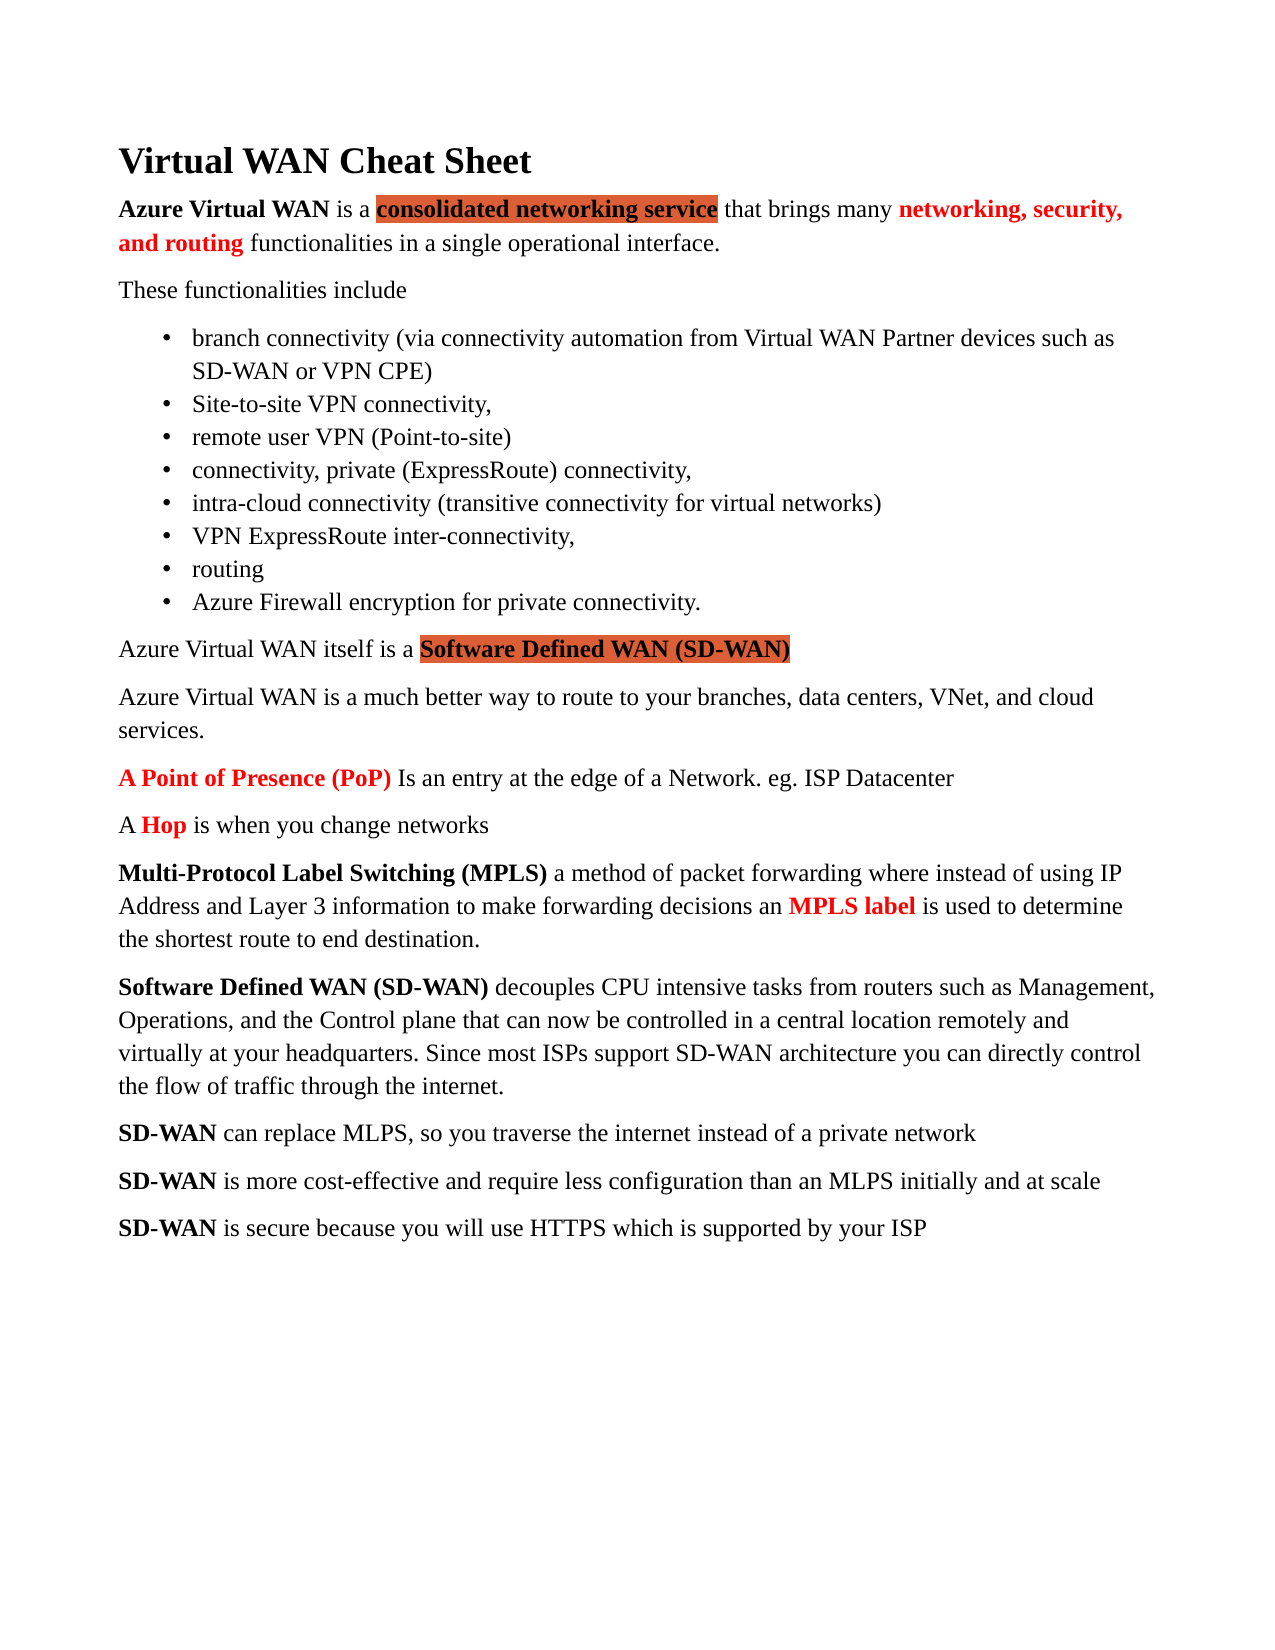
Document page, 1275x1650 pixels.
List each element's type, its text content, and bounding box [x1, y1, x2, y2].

list remote user VPN (Point-to-site) [162, 422, 1157, 451]
text A Hop is when you change networks [118, 810, 1157, 839]
list intra-cloud connectivity (transitive connectivity for virtual networks) [162, 488, 1157, 517]
text Azure Virtual WAN is a much better way to route to your branches, data centers, VNet, and cloud services. [118, 682, 1157, 744]
list Site-to-site VPN connectivity, [162, 389, 1157, 418]
text Azure Virtual WAN is a consolidated networking service that brings many networking, security, and routing functionalities in a single operational interface. [118, 194, 1157, 256]
text SD-WAN is secure because you will use HTTPS which is supported by your ISP [118, 1213, 1157, 1242]
text Software Defined WAN (SD-WAN) decouples CPU intensive tasks from routers such as Management, Operations, and the Control plane that can now be controlled in a central location remotely and virtually at your headquarters. Since most ISPs support SD-WAN architecture you can directly control the flow of traffic through the internet. [118, 972, 1157, 1099]
text SD-WAN is more cost-effective and require less configuration than an MLPS initially and at scale [118, 1166, 1157, 1195]
list Azure Firewall encryption for private connectivity. [162, 587, 1157, 616]
text Multi-Protocol Label Switching (MPLS) a method of packet forwarding where instead of using IP Address and Layer 3 information to make forwarding decisions an MPLS label is used to determine the shortest route to end destination. [118, 858, 1157, 953]
text Azure Virtual WAN itself is a Software Defined WAN (SD-WAN) [118, 634, 1157, 663]
subtitle Virtual WAN Cheat Sheet [118, 139, 1157, 182]
text These functionalities include [118, 275, 1157, 304]
list routing [162, 554, 1157, 583]
list branch connectivity (via connectivity automation from Virtual WAN Partner devices such as SD-WAN or VPN CPE) [162, 323, 1157, 384]
text A Point of Presence (PoP) Is an entry at the edge of a Network. eg. ISP Datacenter [118, 763, 1157, 792]
text SD-WAN can replace MLPS, so you traverse the internet instead of a private network [118, 1118, 1157, 1147]
list VPN ExpressRoute inter-connectivity, [162, 521, 1157, 550]
list connectivity, private (ExpressRoute) connectivity, [162, 455, 1157, 484]
